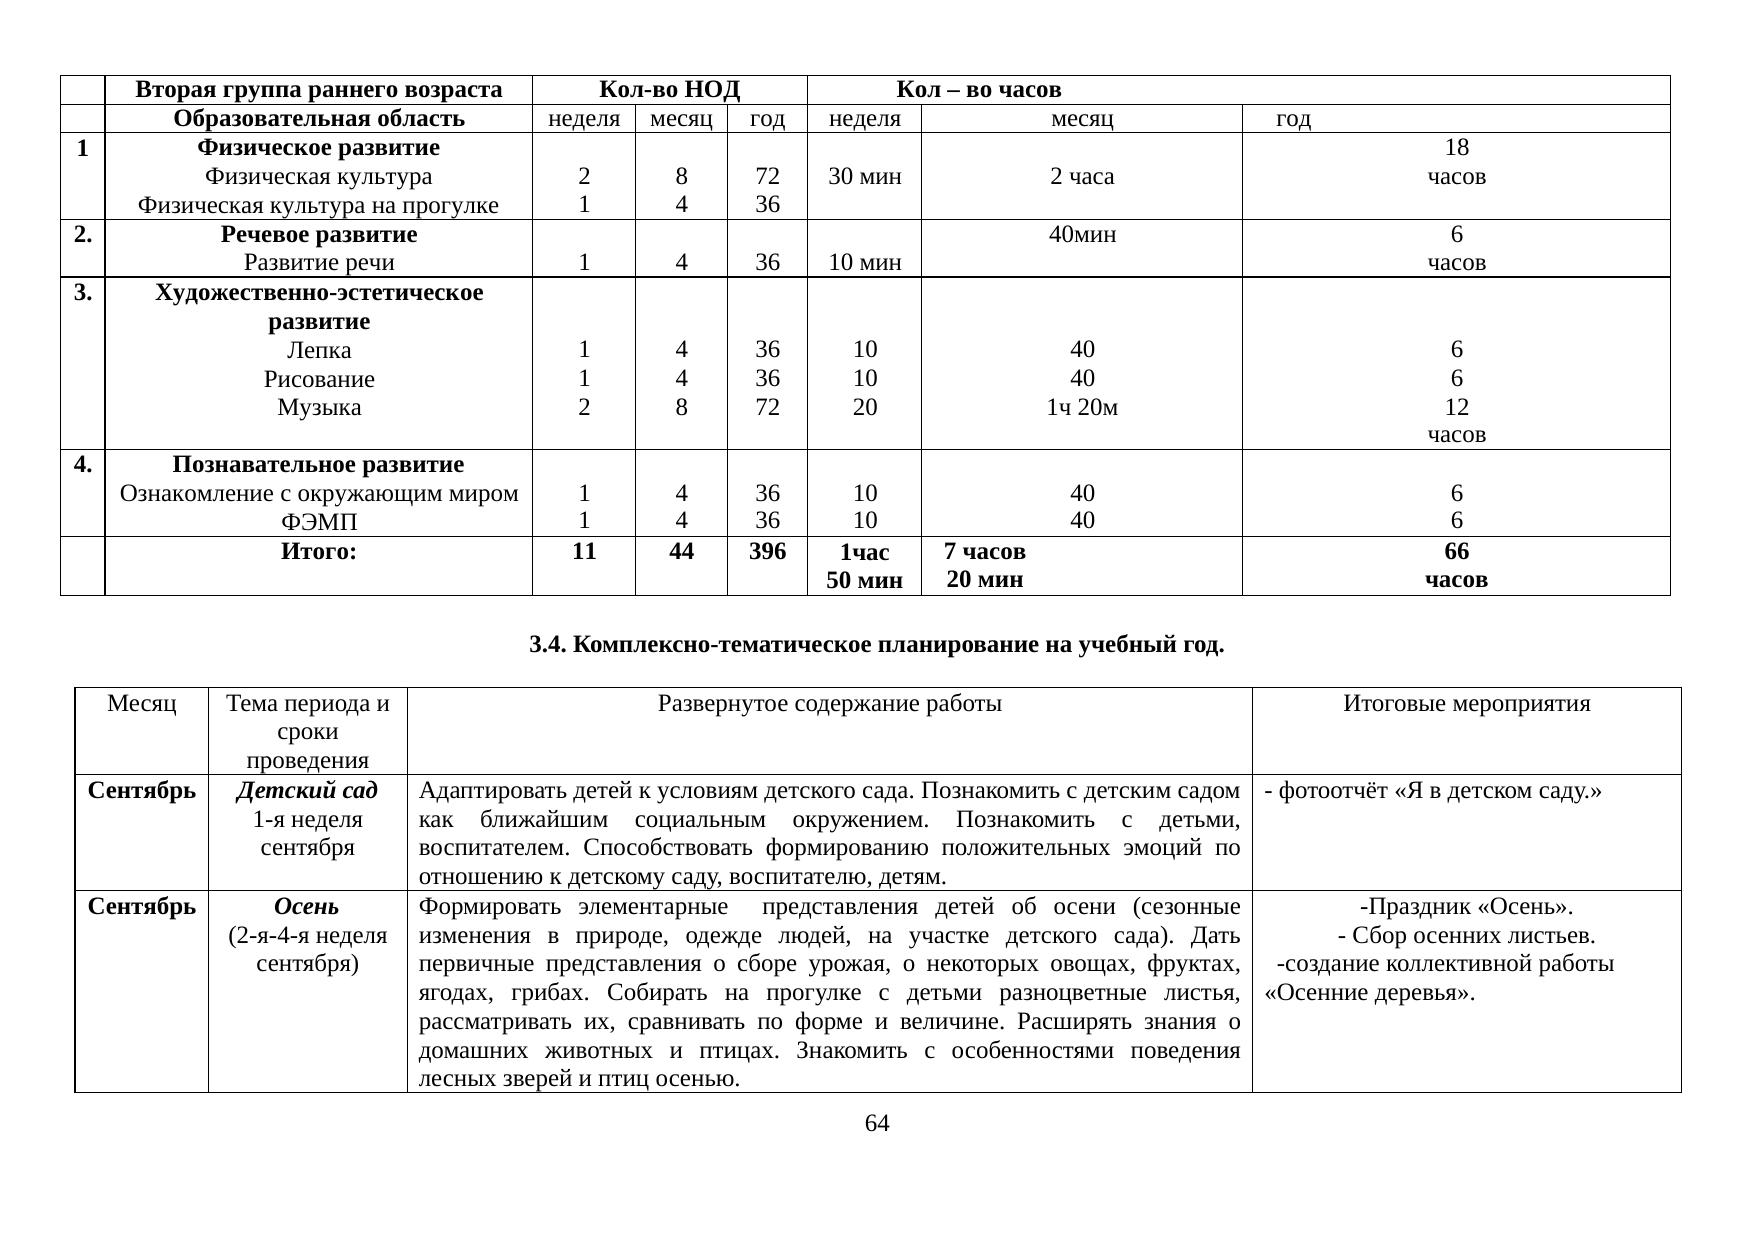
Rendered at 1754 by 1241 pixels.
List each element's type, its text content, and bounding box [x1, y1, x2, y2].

table_cell 36 36 72 [728, 278, 807, 449]
table_cell -Праздник «Осень». - Сбор осенних листьев. -создание коллективной работы «Осенние деревья». [1253, 891, 1681, 1092]
table_cell 4 4 [636, 450, 727, 536]
table_cell 36 36 [728, 450, 807, 536]
table_cell 1час 50 мин [808, 537, 921, 594]
table_cell неделя [808, 105, 921, 132]
table_cell 11 [533, 537, 635, 594]
table_header Кол – во часов [808, 76, 1670, 104]
table_cell 8 4 [636, 133, 727, 219]
table_cell 66 часов [1243, 537, 1670, 594]
table_header Кол-во НОД [533, 76, 807, 104]
table_cell 1 [533, 220, 635, 276]
table_cell 4 [636, 220, 727, 276]
table_cell Художественно-эстетическое развитие Лепка Рисование Музыка [106, 278, 532, 449]
table_cell - фотоотчёт «Я в детском саду.» [1253, 775, 1681, 890]
table_cell Речевое развитие Развитие речи [106, 220, 532, 276]
table_cell Познавательное развитие Ознакомление с окружающим миром ФЭМП [106, 450, 532, 536]
table_cell 6 6 [1243, 450, 1670, 536]
table_cell месяц [922, 105, 1242, 132]
table_cell 7 часов 20 мин [922, 537, 1242, 594]
table_cell 6 часов [1243, 220, 1670, 276]
table_header [61, 76, 104, 104]
table_header Развернутое содержание работы [408, 688, 1252, 774]
table_cell 1 1 [533, 450, 635, 536]
table_cell 18 часов [1243, 133, 1670, 219]
table_header Вторая группа раннего возраста [106, 76, 532, 104]
table_cell 3. [61, 278, 104, 449]
table_cell 36 [728, 220, 807, 276]
table_cell Детский сад 1-я неделя сентября [209, 775, 407, 890]
table_cell 2 1 [533, 133, 635, 219]
table_cell Образовательная область [106, 105, 532, 132]
table_cell 1 [61, 133, 104, 219]
table_cell [61, 105, 104, 132]
table_cell Сентябрь [76, 891, 208, 1092]
table_cell Итого: [106, 537, 532, 594]
table_cell 30 мин [808, 133, 921, 219]
table_header Итоговые мероприятия [1253, 688, 1681, 774]
table_cell месяц [636, 105, 727, 132]
table_cell 10 мин [808, 220, 921, 276]
table_cell 4 4 8 [636, 278, 727, 449]
table_cell Осень (2-я-4-я неделя сентября) [209, 891, 407, 1092]
table_cell 72 36 [728, 133, 807, 219]
table_cell [61, 537, 104, 594]
table_cell Сентябрь [76, 775, 208, 890]
table_header Тема периода и сроки проведения [209, 688, 407, 774]
table_cell 6 6 12 часов [1243, 278, 1670, 449]
table_cell Физическое развитие Физическая культура Физическая культура на прогулке [106, 133, 532, 219]
table_cell 2 часа [922, 133, 1242, 219]
table_cell 396 [728, 537, 807, 594]
table_cell 44 [636, 537, 727, 594]
table_cell 1 1 2 [533, 278, 635, 449]
table_cell 2. [61, 220, 104, 276]
table_cell 40 40 [922, 450, 1242, 536]
table_cell 4. [61, 450, 104, 536]
table_cell 40мин [922, 220, 1242, 276]
table_cell неделя [533, 105, 635, 132]
table_cell Формировать элементарные представления детей об осени (сезонные изменения в природе, одежде людей, на участке детского сада). Дать первичные представления о сборе урожая, о некоторых овощах, фруктах, ягодах, грибах. Собирать на прогулке с детьми разноцветные листья, рассматривать их, сравнивать по форме и величине. Расширять знания о домашних животных и птицах. Знакомить с особенностями поведения лесных зверей и птиц осенью. [408, 891, 1252, 1092]
table_cell 40 40 1ч 20м [922, 278, 1242, 449]
table_cell Адаптировать детей к условиям детского сада. Познакомить с детским садом как ближайшим социальным окружением. Познакомить с детьми, воспитателем. Способствовать формированию положительных эмоций по отношению к детскому саду, воспитателю, детям. [408, 775, 1252, 890]
table_cell год [728, 105, 807, 132]
table_cell 10 10 [808, 450, 921, 536]
text 3.4. Комплексно-тематическое планирование на учебный год. [75, 629, 1679, 658]
table_header Месяц [76, 688, 208, 774]
table_cell 10 10 20 [808, 278, 921, 449]
table_cell год [1243, 105, 1670, 132]
